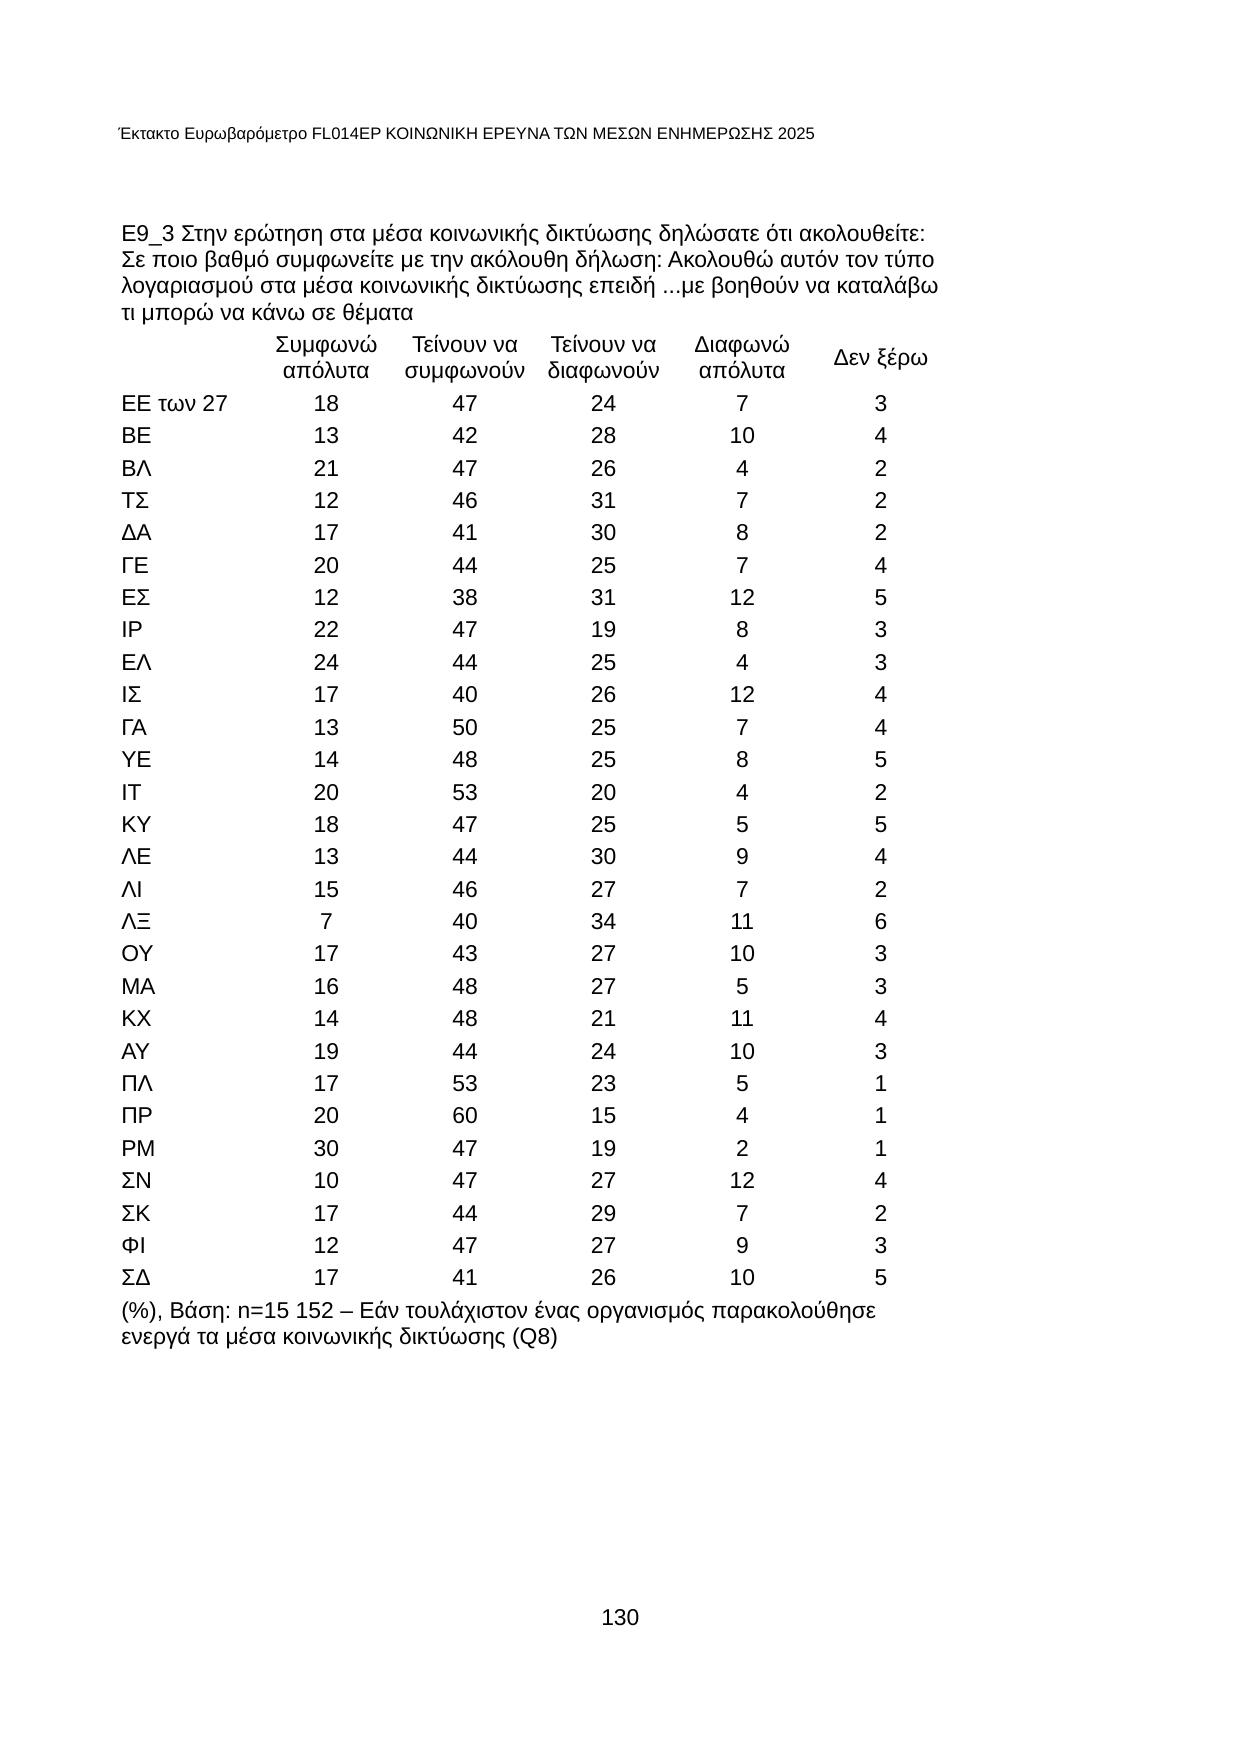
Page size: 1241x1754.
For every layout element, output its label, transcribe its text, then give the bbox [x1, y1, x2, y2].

table_cell 24 [257, 646, 395, 678]
table_cell 44 [395, 840, 534, 873]
table_cell 10 [257, 1164, 395, 1197]
table_cell 12 [257, 1229, 395, 1261]
table_cell 48 [395, 743, 534, 775]
table_cell 3 [811, 1035, 950, 1067]
table_cell 25 [534, 743, 673, 775]
table_cell 53 [395, 1067, 534, 1099]
table_cell ΦΙ [118, 1229, 257, 1261]
table_cell 5 [811, 581, 950, 613]
table_cell ΚΧ [118, 1002, 257, 1034]
table_cell 9 [673, 1229, 811, 1261]
table_cell 43 [395, 938, 534, 970]
table_cell 1 [811, 1099, 950, 1132]
table_cell 47 [395, 387, 534, 419]
table_cell 5 [673, 1067, 811, 1099]
table_cell 24 [534, 387, 673, 419]
table_cell [118, 328, 257, 387]
table_cell 4 [811, 711, 950, 743]
table_cell 60 [395, 1099, 534, 1132]
table_cell ΕΛ [118, 646, 257, 678]
table_cell ΥΕ [118, 743, 257, 775]
table_cell 47 [395, 1132, 534, 1164]
table_cell 31 [534, 581, 673, 613]
table_cell 13 [257, 419, 395, 451]
table_cell 8 [673, 516, 811, 549]
table_cell Διαφωνώ απόλυτα [673, 328, 811, 387]
table_cell 2 [811, 1197, 950, 1229]
table_cell 15 [534, 1099, 673, 1132]
table_header Ε9_3 Στην ερώτηση στα μέσα κοινωνικής δικτύωσης δηλώσατε ότι ακολουθείτε: Σε ποιο βαθμό συμφωνείτε με την ακόλουθη δήλωση: Ακολουθώ αυτόν τον τύπο λογαριασμού στα μέσα κοινωνικής δικτύωσης επειδή ...με βοηθούν να καταλάβω τι μπορώ να κάνω σε θέματα [118, 217, 950, 328]
table_cell 20 [257, 775, 395, 808]
table_cell 5 [811, 1261, 950, 1294]
table_cell 24 [534, 1035, 673, 1067]
table_cell 4 [673, 451, 811, 484]
table_cell 25 [534, 646, 673, 678]
table_cell 4 [811, 1164, 950, 1197]
table_cell ΒΕ [118, 419, 257, 451]
table_cell 19 [534, 614, 673, 646]
table_cell 22 [257, 614, 395, 646]
table_cell 31 [534, 484, 673, 516]
table_cell 44 [395, 549, 534, 581]
table_cell 5 [673, 808, 811, 840]
table_cell ΚΥ [118, 808, 257, 840]
table_cell 8 [673, 743, 811, 775]
table_cell 5 [811, 808, 950, 840]
table_cell 7 [673, 1197, 811, 1229]
table_cell 10 [673, 1035, 811, 1067]
table_cell 41 [395, 1261, 534, 1294]
table_cell 30 [534, 516, 673, 549]
table_cell 7 [673, 549, 811, 581]
table_cell 7 [673, 484, 811, 516]
table_cell 4 [811, 1002, 950, 1034]
table_cell 7 [673, 873, 811, 905]
table_cell 26 [534, 678, 673, 711]
table_cell 8 [673, 614, 811, 646]
table_cell 17 [257, 1197, 395, 1229]
table_cell 27 [534, 1164, 673, 1197]
table_cell ΕΣ [118, 581, 257, 613]
table_cell 1 [811, 1067, 950, 1099]
table_cell ΛΙ [118, 873, 257, 905]
table_cell 26 [534, 1261, 673, 1294]
table_cell Τείνουν να διαφωνούν [534, 328, 673, 387]
table_cell 1 [811, 1132, 950, 1164]
table_cell 10 [673, 1261, 811, 1294]
table_cell 29 [534, 1197, 673, 1229]
table_cell 46 [395, 484, 534, 516]
table_cell 4 [673, 775, 811, 808]
table_cell 34 [534, 905, 673, 937]
table_cell 25 [534, 808, 673, 840]
table_cell 20 [257, 1099, 395, 1132]
table_cell 4 [811, 549, 950, 581]
table_cell 4 [811, 678, 950, 711]
table_cell 21 [257, 451, 395, 484]
table_cell 48 [395, 1002, 534, 1034]
table_cell 23 [534, 1067, 673, 1099]
table_cell 7 [257, 905, 395, 937]
table_cell (%), Βάση: n=15 152 – Εάν τουλάχιστον ένας οργανισμός παρακολούθησε ενεργά τα μέσα κοινωνικής δικτύωσης (Q8) [118, 1294, 950, 1352]
table_cell 7 [673, 387, 811, 419]
table_cell Συμφωνώ απόλυτα [257, 328, 395, 387]
table_cell 47 [395, 451, 534, 484]
table_cell ΣΚ [118, 1197, 257, 1229]
table_cell ΓΕ [118, 549, 257, 581]
table_cell 38 [395, 581, 534, 613]
table_cell 44 [395, 1035, 534, 1067]
table_cell ΛΕ [118, 840, 257, 873]
table_cell 10 [673, 419, 811, 451]
table_cell ΜΑ [118, 970, 257, 1002]
table_cell ΕΕ των 27 [118, 387, 257, 419]
table_cell 18 [257, 808, 395, 840]
table_cell 12 [257, 581, 395, 613]
table_cell 11 [673, 1002, 811, 1034]
table_cell 40 [395, 905, 534, 937]
table_cell 6 [811, 905, 950, 937]
table_cell ΛΞ [118, 905, 257, 937]
table_cell 27 [534, 938, 673, 970]
table_cell 41 [395, 516, 534, 549]
table_cell 14 [257, 1002, 395, 1034]
table_cell 17 [257, 938, 395, 970]
table_cell 18 [257, 387, 395, 419]
table_cell 44 [395, 646, 534, 678]
table_cell ΣΔ [118, 1261, 257, 1294]
table_cell 2 [673, 1132, 811, 1164]
table_cell 4 [811, 419, 950, 451]
table_cell Δεν ξέρω [811, 328, 950, 387]
table_cell 3 [811, 970, 950, 1002]
table_cell 2 [811, 775, 950, 808]
table_cell 9 [673, 840, 811, 873]
table_cell 2 [811, 873, 950, 905]
table_cell 3 [811, 1229, 950, 1261]
table_cell ΙΤ [118, 775, 257, 808]
table_cell ΓΑ [118, 711, 257, 743]
table_cell 2 [811, 451, 950, 484]
table_cell 53 [395, 775, 534, 808]
table_cell 17 [257, 1067, 395, 1099]
table_cell 12 [673, 581, 811, 613]
table_cell 25 [534, 549, 673, 581]
table_cell 28 [534, 419, 673, 451]
table_cell ΙΡ [118, 614, 257, 646]
table_cell 14 [257, 743, 395, 775]
table_cell ΔΑ [118, 516, 257, 549]
table_cell 47 [395, 614, 534, 646]
table_cell 27 [534, 970, 673, 1002]
table_cell ΙΣ [118, 678, 257, 711]
table_cell 5 [673, 970, 811, 1002]
table_cell 10 [673, 938, 811, 970]
table_cell ΡΜ [118, 1132, 257, 1164]
table_cell ΑΥ [118, 1035, 257, 1067]
table_cell 17 [257, 516, 395, 549]
table_cell 12 [257, 484, 395, 516]
table_cell 27 [534, 1229, 673, 1261]
table_cell 20 [257, 549, 395, 581]
table_cell ΤΣ [118, 484, 257, 516]
table_cell 7 [673, 711, 811, 743]
table_cell 12 [673, 1164, 811, 1197]
table_cell ΠΡ [118, 1099, 257, 1132]
table_cell 26 [534, 451, 673, 484]
table_cell 42 [395, 419, 534, 451]
table_cell ΒΛ [118, 451, 257, 484]
table_cell 48 [395, 970, 534, 1002]
table_cell 47 [395, 1229, 534, 1261]
table_cell 20 [534, 775, 673, 808]
table_cell 3 [811, 387, 950, 419]
table_cell 4 [673, 1099, 811, 1132]
table_cell 17 [257, 1261, 395, 1294]
table_cell 47 [395, 1164, 534, 1197]
table_cell ΠΛ [118, 1067, 257, 1099]
table_cell 3 [811, 646, 950, 678]
table_cell 50 [395, 711, 534, 743]
table_cell 4 [673, 646, 811, 678]
table_cell 3 [811, 938, 950, 970]
table_cell 19 [534, 1132, 673, 1164]
table_cell 2 [811, 484, 950, 516]
table_cell ΣΝ [118, 1164, 257, 1197]
table_cell 47 [395, 808, 534, 840]
table_cell 13 [257, 840, 395, 873]
table_cell 11 [673, 905, 811, 937]
table_cell 12 [673, 678, 811, 711]
table_cell 46 [395, 873, 534, 905]
table_cell 40 [395, 678, 534, 711]
table_cell Τείνουν να συμφωνούν [395, 328, 534, 387]
table_cell 3 [811, 614, 950, 646]
table_cell ΟΥ [118, 938, 257, 970]
table_cell 30 [534, 840, 673, 873]
table_cell 16 [257, 970, 395, 1002]
table_cell 30 [257, 1132, 395, 1164]
table_cell 5 [811, 743, 950, 775]
table_cell 17 [257, 678, 395, 711]
table_cell 44 [395, 1197, 534, 1229]
table_cell 21 [534, 1002, 673, 1034]
table_cell 13 [257, 711, 395, 743]
table_cell 19 [257, 1035, 395, 1067]
table_cell 4 [811, 840, 950, 873]
table_cell 27 [534, 873, 673, 905]
table_cell 15 [257, 873, 395, 905]
table_cell 25 [534, 711, 673, 743]
table_cell 2 [811, 516, 950, 549]
